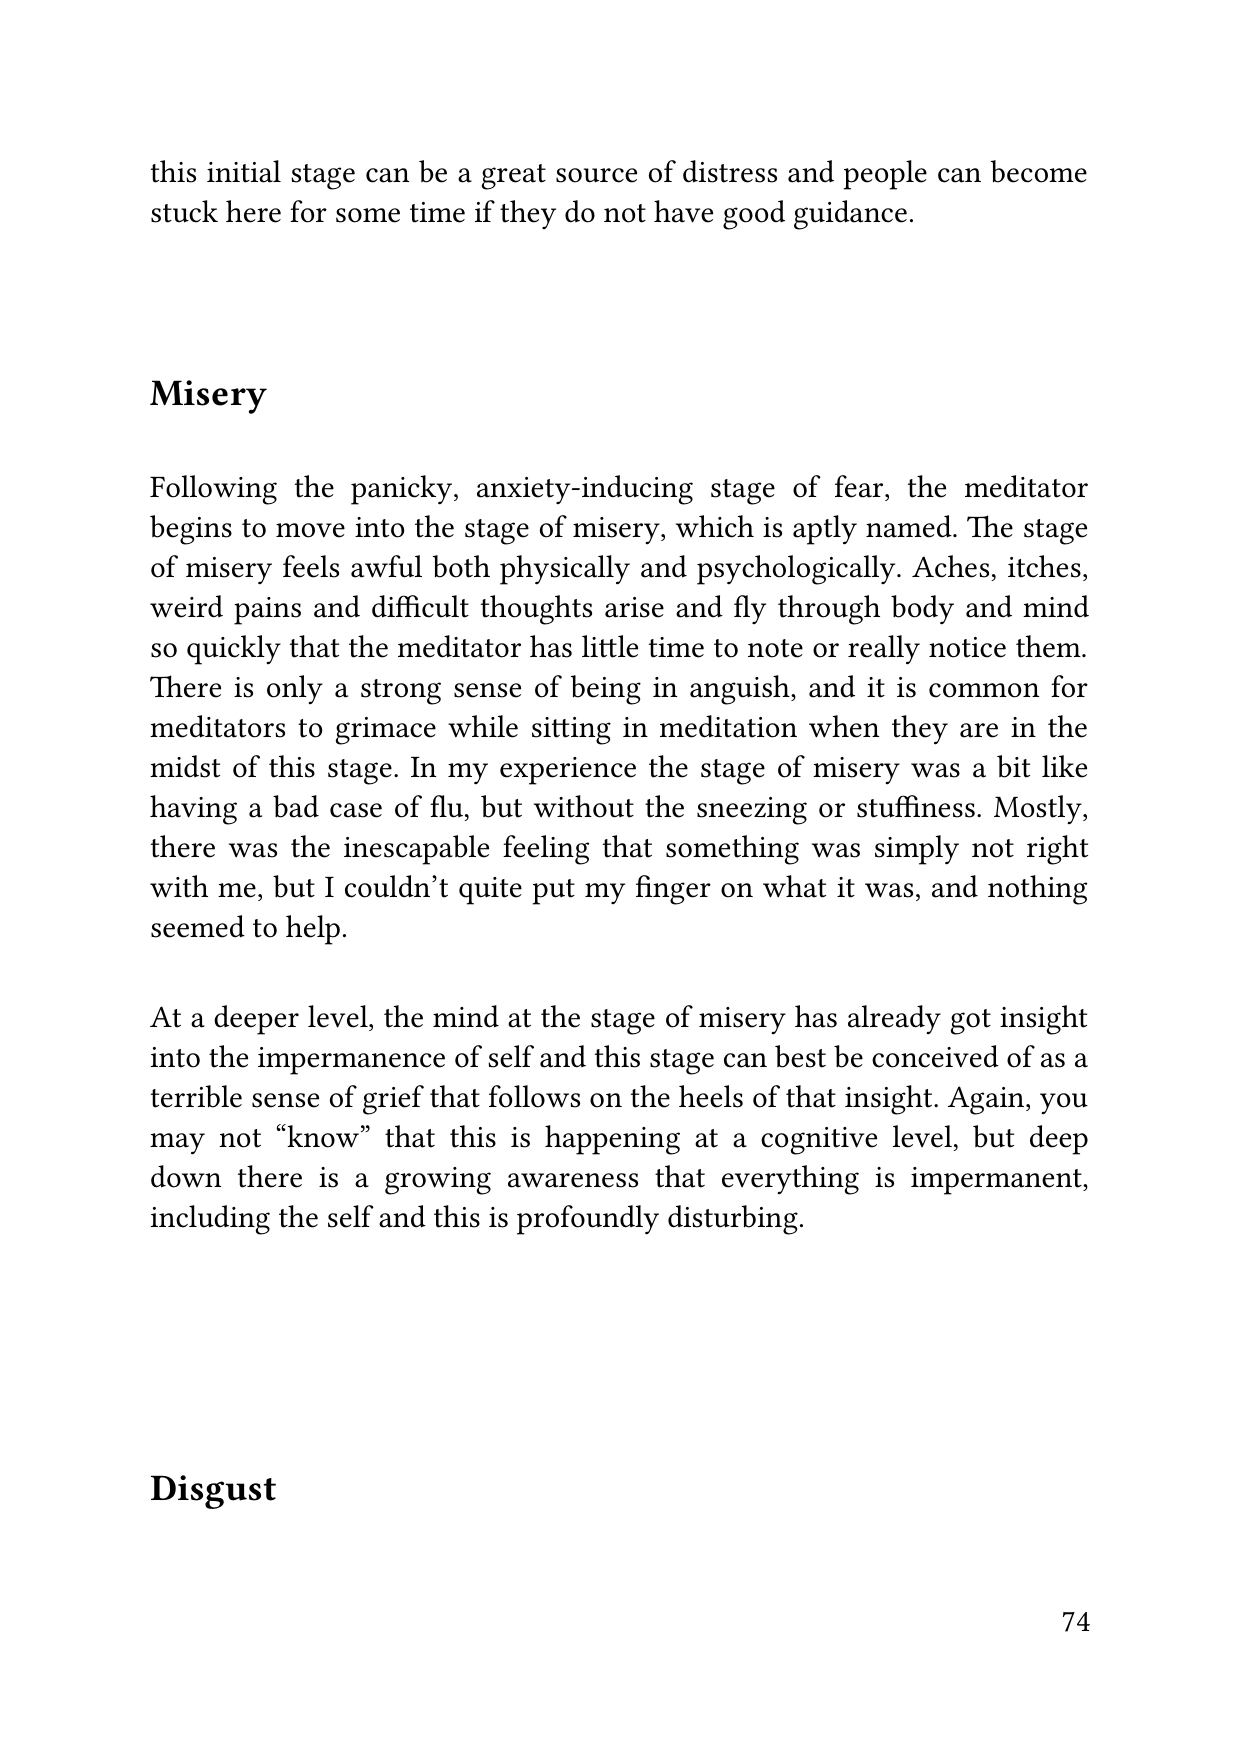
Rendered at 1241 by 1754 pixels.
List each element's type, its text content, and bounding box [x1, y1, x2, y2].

text Following the panicky, anxiety-inducing stage of fear, the meditator begins to move into the stage of misery, which is aptly named. The stage of misery feels awful both physically and psychologically. Aches, itches, weird pains and difficult thoughts arise and fly through body and mind so quickly that the meditator has little time to note or really notice them. There is only a strong sense of being in anguish, and it is common for meditators to grimace while sitting in meditation when they are in the midst of this stage. In my experience the stage of misery was a bit like having a bad case of flu, but without the sneezing or stuffiness. Mostly, there was the inescapable feeling that something was simply not right with me, but I couldn’t quite put my finger on what it was, and nothing seemed to help. [150, 465, 1090, 945]
subtitle Misery [150, 370, 1090, 415]
text At a deeper level, the mind at the stage of misery has already got insight into the impermanence of self and this stage can best be conceived of as a terrible sense of grief that follows on the heels of that insight. Again, you may not “know” that this is happening at a cognitive level, but deep down there is a growing awareness that everything is impermanent, including the self and this is profoundly disturbing. [150, 995, 1090, 1235]
subtitle Disgust [150, 1465, 1090, 1510]
text this initial stage can be a great source of distress and people can become stuck here for some time if they do not have good guidance. [150, 150, 1090, 230]
